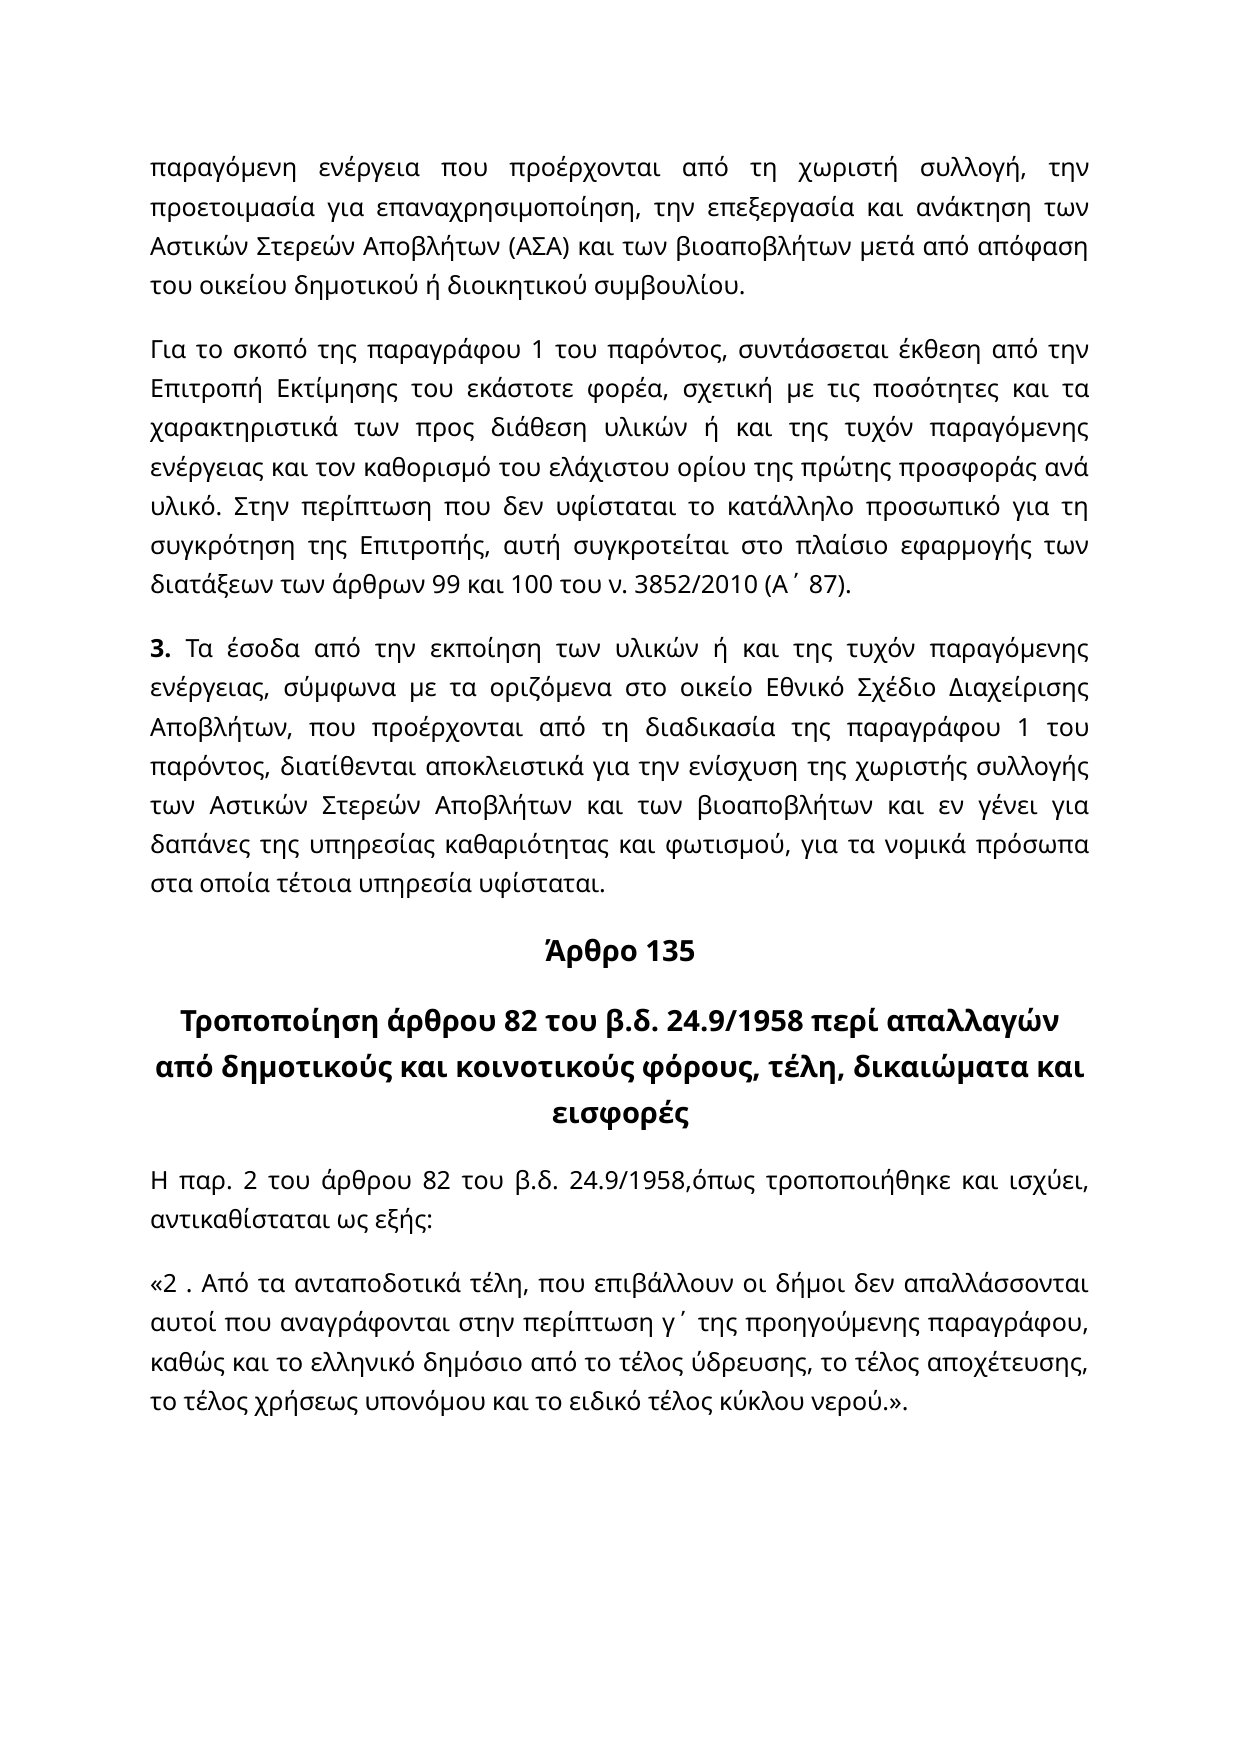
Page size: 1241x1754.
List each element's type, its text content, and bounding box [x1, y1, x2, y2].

text παραγόμενη ενέργεια που προέρχονται από τη χωριστή συλλογή, την προετοιμασία για επαναχρησιμοποίηση, την επεξεργασία και ανάκτηση των Αστικών Στερεών Αποβλήτων (ΑΣΑ) και των βιοαποβλήτων μετά από απόφαση του οικείου δημοτικού ή διοικητικού συμβουλίου. [150, 150, 1090, 302]
text 3. Τα έσοδα από την εκποίηση των υλικών ή και της τυχόν παραγόμενης ενέργειας, σύμφωνα με τα οριζόμενα στο οικείο Εθνικό Σχέδιο Διαχείρισης Αποβλήτων, που προέρχονται από τη διαδικασία της παραγράφου 1 του παρόντος, διατίθενται αποκλειστικά για την ενίσχυση της χωριστής συλλογής των Αστικών Στερεών Αποβλήτων και των βιοαποβλήτων και εν γένει για δαπάνες της υπηρεσίας καθαριότητας και φωτισμού, για τα νομικά πρόσωπα στα οποία τέτοια υπηρεσία υφίσταται. [150, 631, 1090, 900]
text Για το σκοπό της παραγράφου 1 του παρόντος, συντάσσεται έκθεση από την Επιτροπή Εκτίμησης του εκάστοτε φορέα, σχετική με τις ποσότητες και τα χαρακτηριστικά των προς διάθεση υλικών ή και της τυχόν παραγόμενης ενέργειας και τον καθορισμό του ελάχιστου ορίου της πρώτης προσφοράς ανά υλικό. Στην περίπτωση που δεν υφίσταται το κατάλληλο προσωπικό για τη συγκρότηση της Επιτροπής, αυτή συγκροτείται στο πλαίσιο εφαρμογής των διατάξεων των άρθρων 99 και 100 του ν. 3852/2010 (Α΄ 87). [150, 332, 1090, 601]
subtitle Άρθρο 135 [150, 930, 1090, 970]
text «2 . Από τα ανταποδοτικά τέλη, που επιβάλλουν οι δήμοι δεν απαλλάσσονται αυτοί που αναγράφονται στην περίπτωση γ΄ της προηγούμενης παραγράφου, καθώς και το ελληνικό δημόσιο από το τέλος ύδρευσης, το τέλος αποχέτευσης, το τέλος χρήσεως υπονόμου και το ειδικό τέλος κύκλου νερού.». [150, 1266, 1090, 1417]
subtitle Τροποποίηση άρθρου 82 του β.δ. 24.9/1958 περί απαλλαγών από δημοτικούς και κοινοτικούς φόρους, τέλη, δικαιώματα και εισφορές [150, 1001, 1090, 1132]
text Η παρ. 2 του άρθρου 82 του β.δ. 24.9/1958,όπως τροποποιήθηκε και ισχύει, αντικαθίσταται ως εξής: [150, 1162, 1090, 1236]
